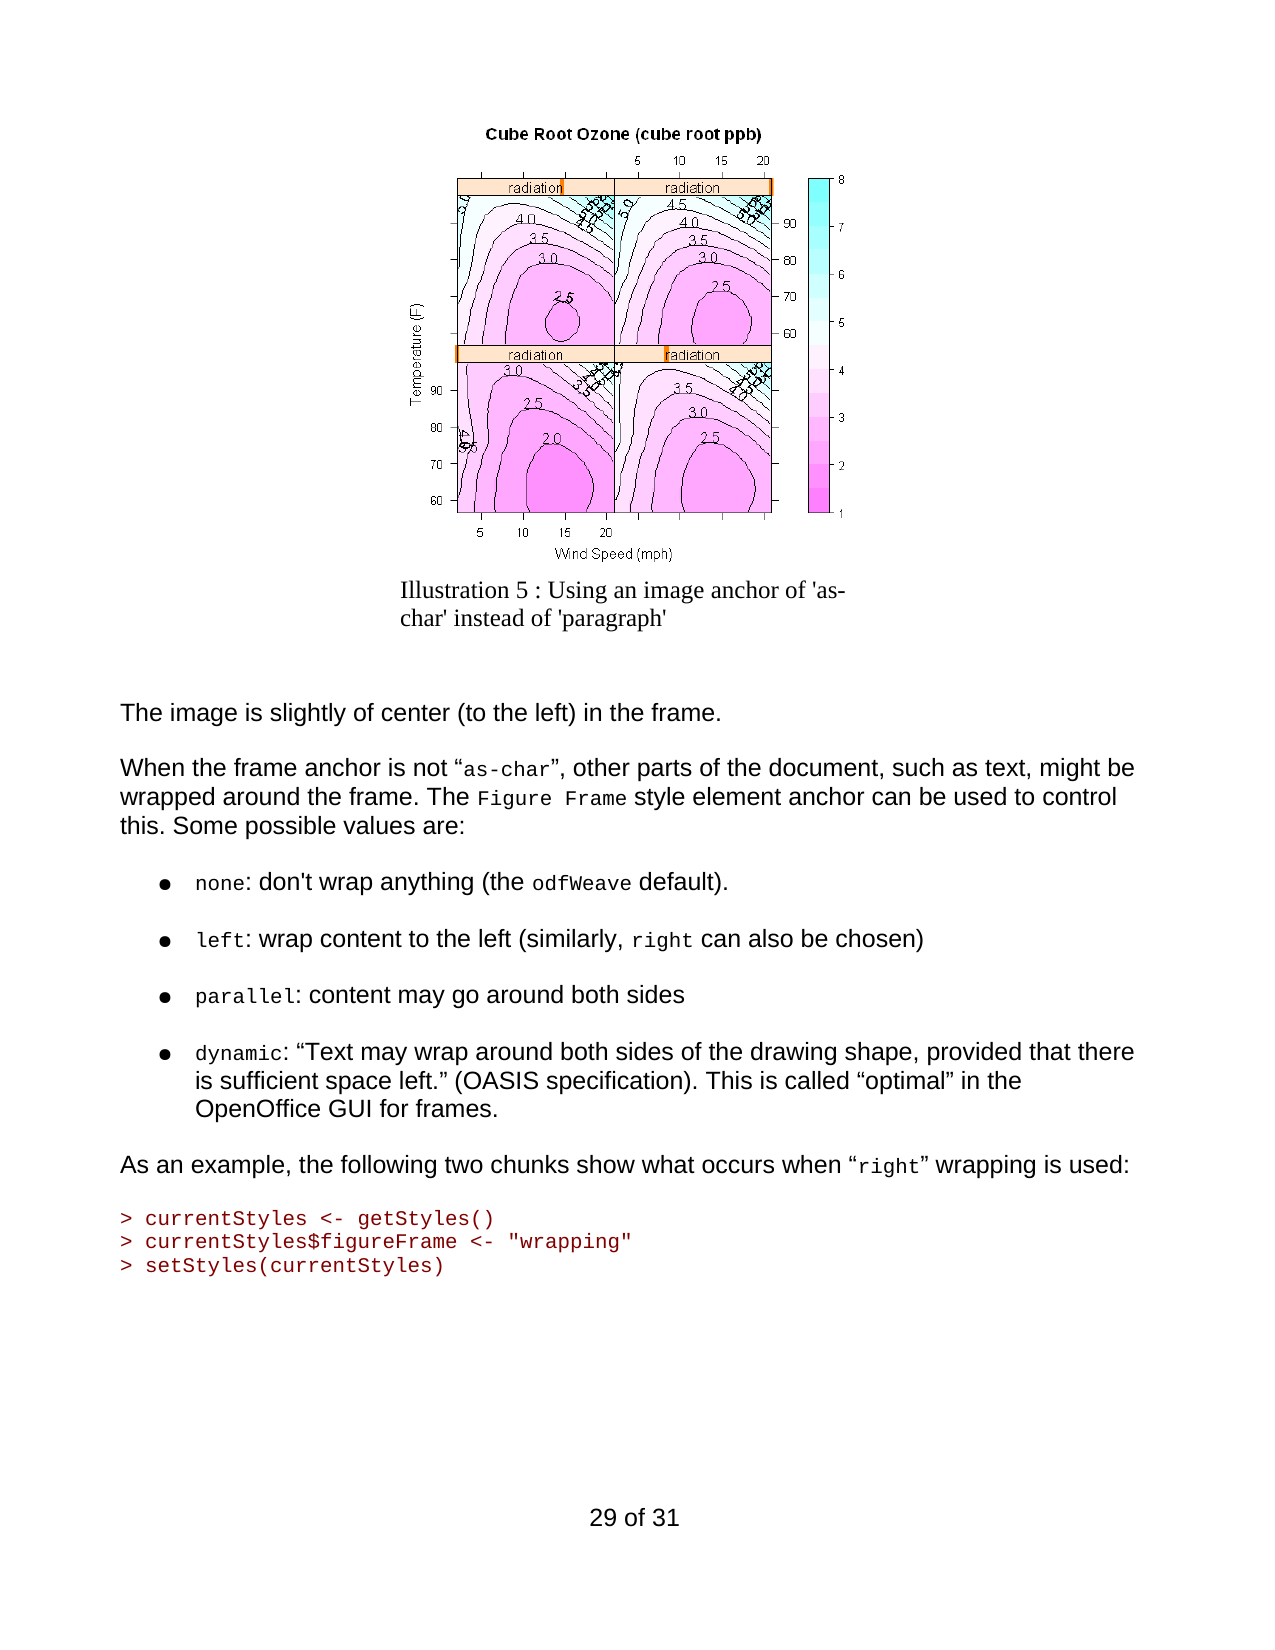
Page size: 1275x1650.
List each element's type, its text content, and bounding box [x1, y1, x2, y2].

text > setStyles(currentStyles) [120, 1255, 1149, 1278]
text > currentStyles <- getStyles() [120, 1207, 1149, 1231]
list dynamic: “Text may wrap around both sides of the drawing shape, provided that there is sufficient space left.” (OASIS specification). This is called “optimal” in the OpenOffice GUI for frames. [157, 1038, 1149, 1123]
text The image is slightly of center (to the left) in the frame. [120, 698, 1149, 726]
picture [399, 121, 850, 572]
list left: wrap content to the left (similarly, right can also be chosen) [157, 924, 1149, 953]
text As an example, the following two chunks show what occurs when “right” wrapping is used: [120, 1151, 1149, 1179]
list parallel: content may go around both sides [157, 981, 1149, 1010]
text When the frame anchor is not “as-char”, other parts of the document, such as text, might be wrapped around the frame. The Figure Frame style element anchor can be used to control this. Some possible values are: [120, 754, 1149, 840]
text > currentStyles$figureFrame <- "wrapping" [120, 1231, 1149, 1255]
list none: don't wrap anything (the odfWeave default). [157, 868, 1149, 897]
text Illustration 5 : Using an image anchor of 'as-char' instead of 'paragraph' [400, 572, 869, 632]
